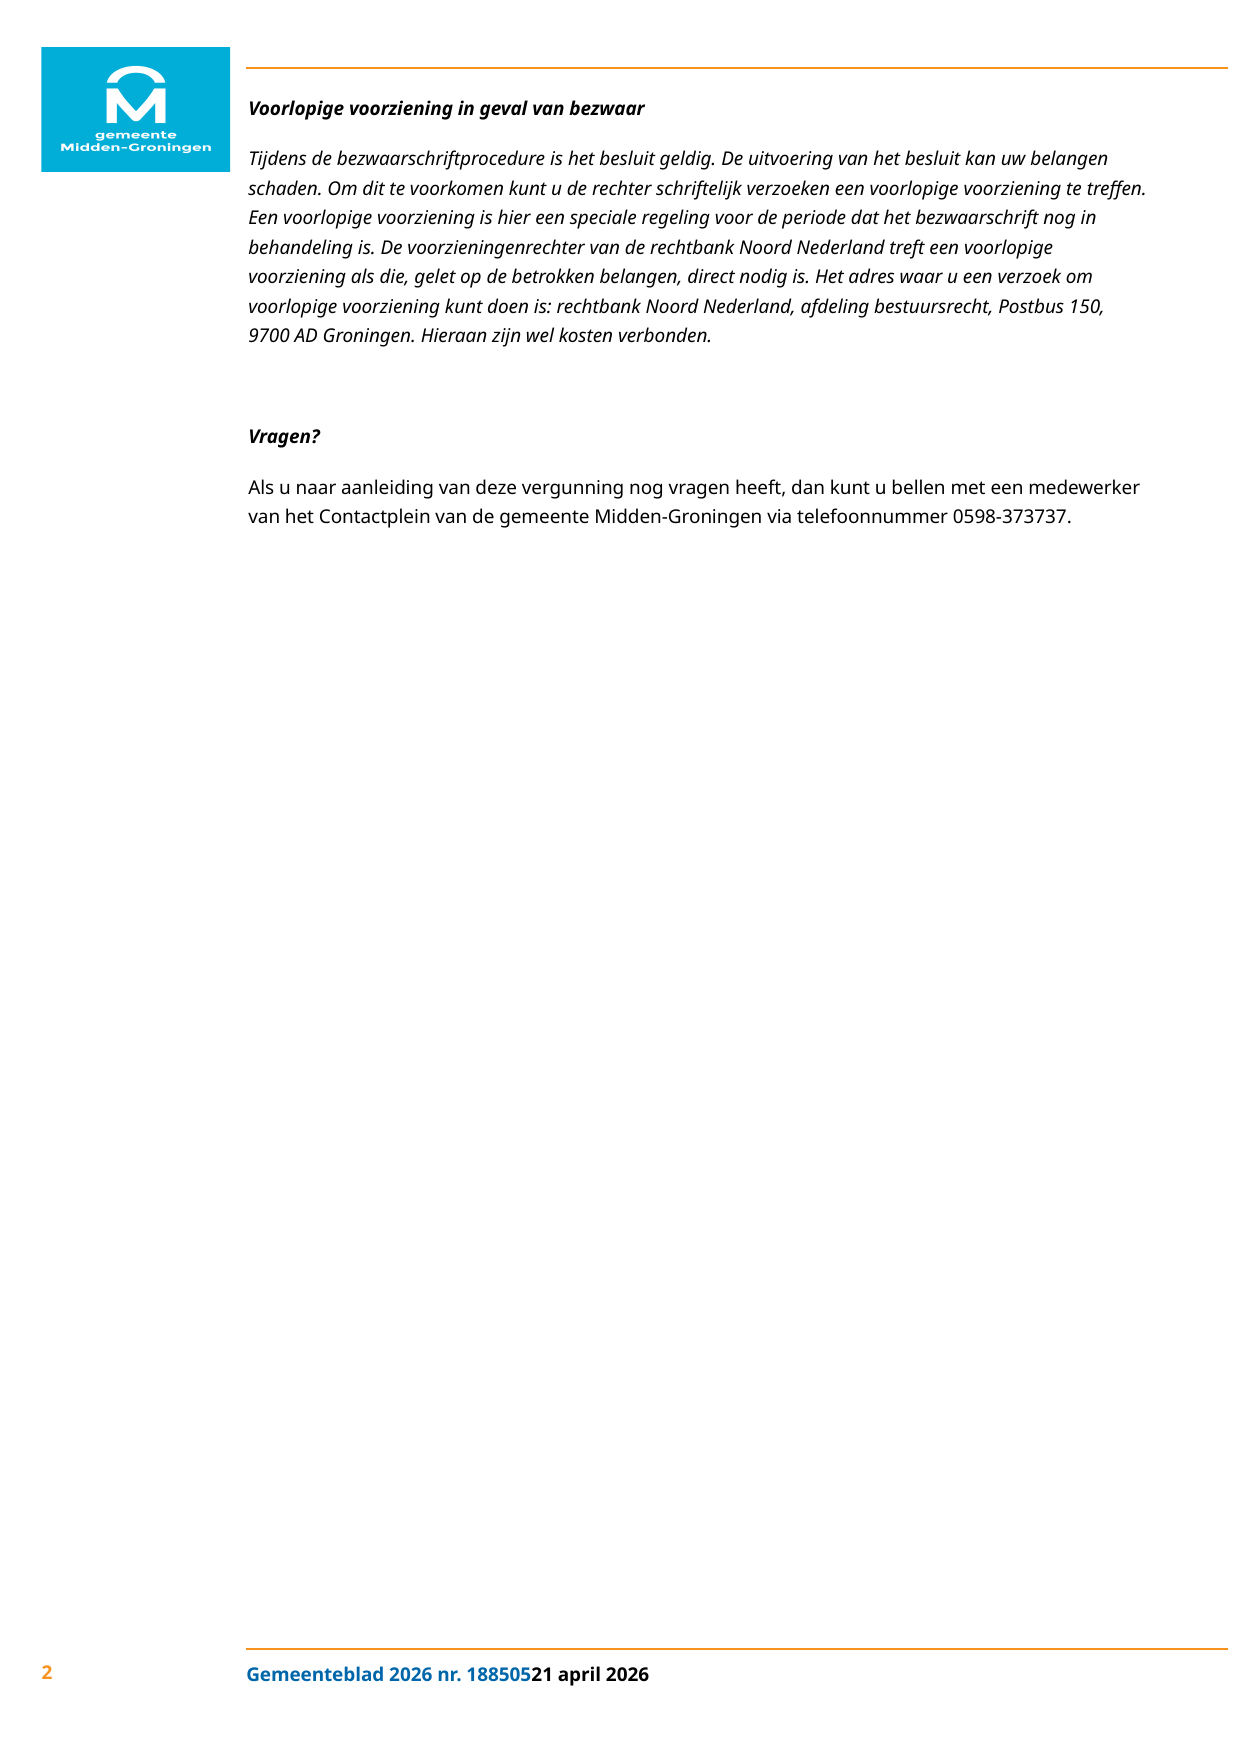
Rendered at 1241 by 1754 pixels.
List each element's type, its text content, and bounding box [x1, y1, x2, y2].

picture [184, 146, 190, 153]
text Als u naar aanleiding van deze vergunning nog vragen heeft, dan kunt u bellen met een medewerker van het Contactplein van de gemeente Midden-Groningen via telefoonnummer 0598-373737. [248, 474, 1152, 529]
text Tijdens de bezwaarschriftprocedure is het besluit geldig. De uitvoering van het besluit kan uw belangen schaden. Om dit te voorkomen kunt u de rechter schriftelijk verzoeken een voorlopige voorziening te treffen. Een voorlopige voorziening is hier een speciale regeling voor de periode dat het bezwaarschrift nog in behandeling is. De voorzieningenrechter van de rechtbank Noord Nederland treft een voorlopige voorziening als die, gelet op de betrokken belangen, direct nodig is. Het adres waar u een verzoek om voorlopige voorziening kunt doen is: rechtbank Noord Nederland, afdeling bestuursrecht, Postbus 150, 9700 AD Groningen. Hieraan zijn wel kosten verbonden. [248, 145, 1152, 348]
text Vragen? [248, 423, 1152, 449]
text Voorlopige voorziening in geval van bezwaar [248, 95, 1152, 121]
picture [108, 66, 164, 82]
picture [107, 89, 165, 122]
